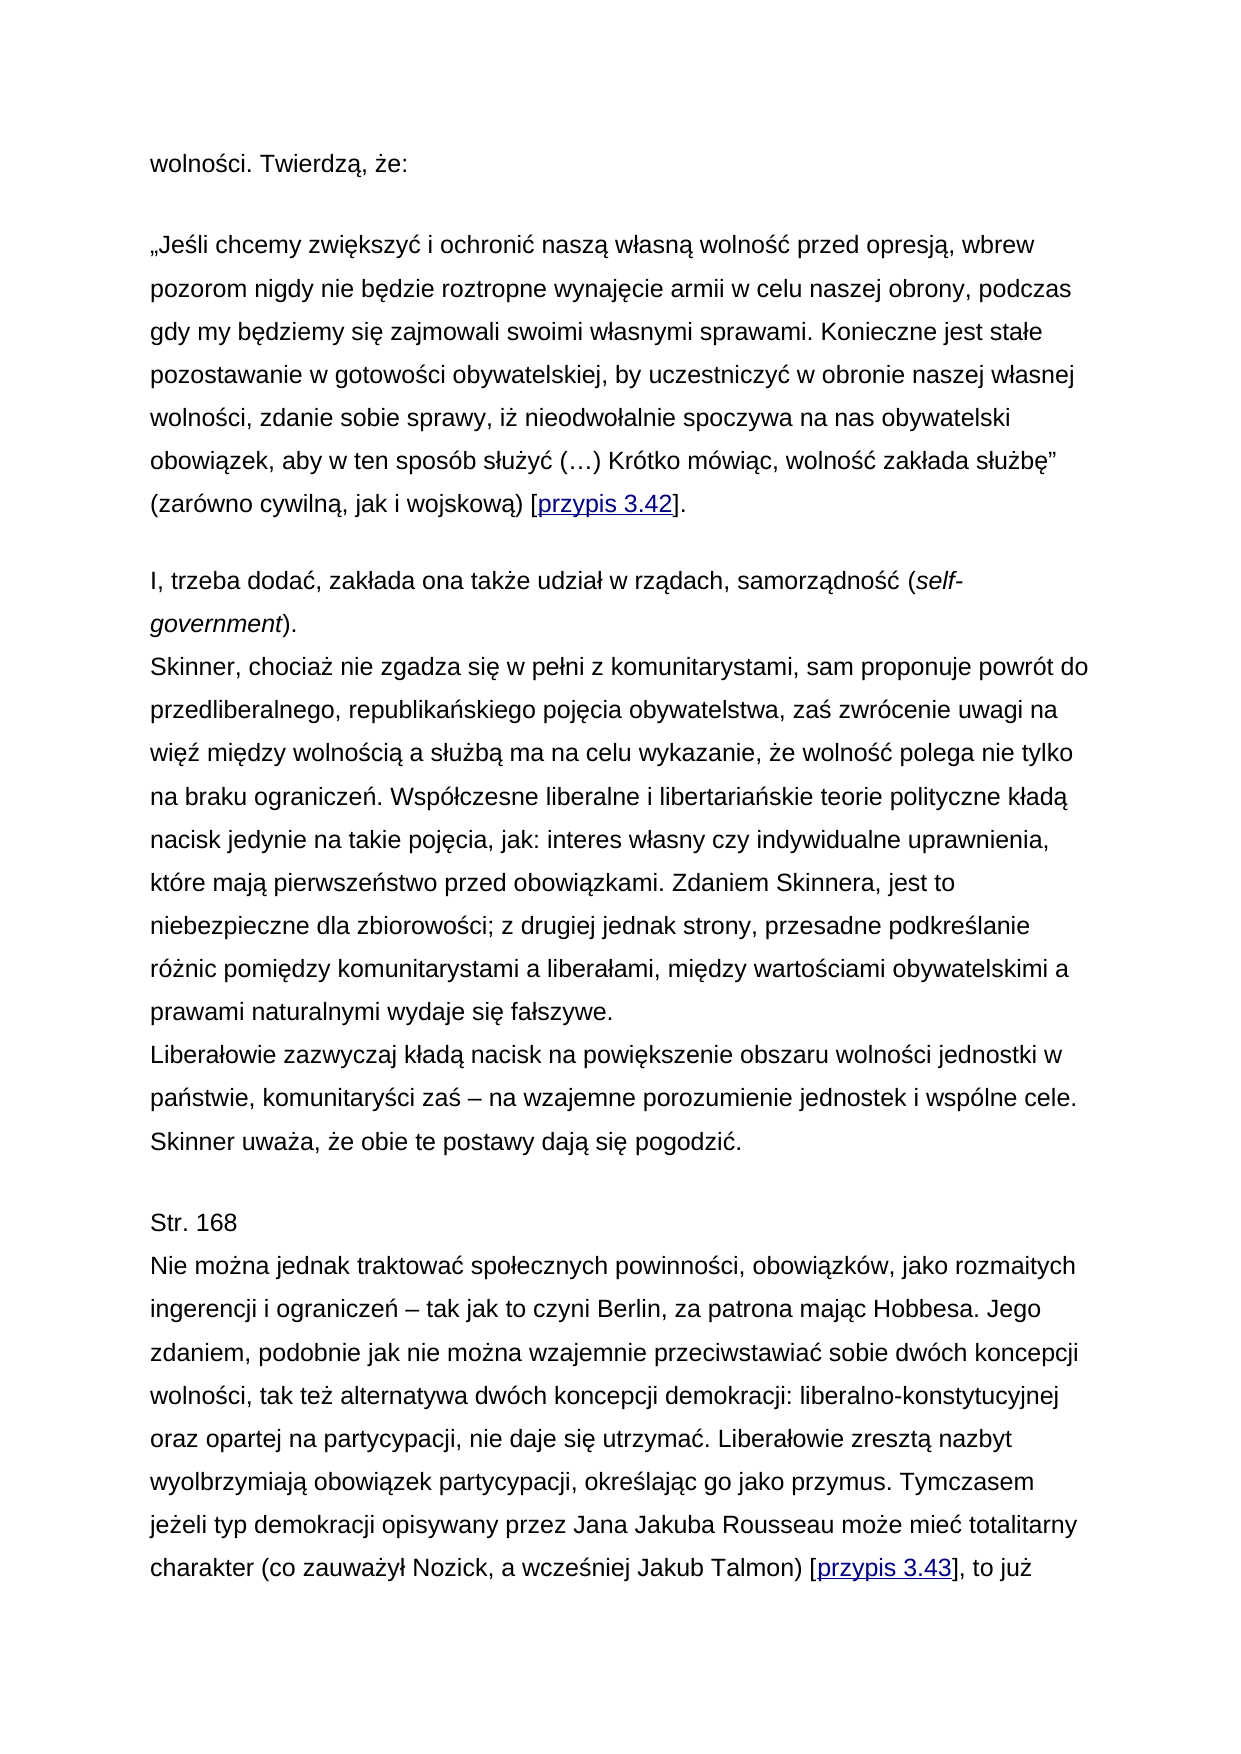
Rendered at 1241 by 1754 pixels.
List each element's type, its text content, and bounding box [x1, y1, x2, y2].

text wolności. Twierdzą, że: [150, 149, 1091, 178]
text Str. 168 [150, 1208, 1091, 1237]
text I, trzeba dodać, zakłada ona także udział w rządach, samorządność (self-government). [150, 566, 1091, 638]
text Liberałowie zazwyczaj kładą nacisk na powiększenie obszaru wolności jednostki w państwie, komunitaryści zaś – na wzajemne porozumienie jednostek i wspólne cele. Skinner uważa, że obie te postawy dają się pogodzić. [150, 1040, 1091, 1155]
text Nie można jednak traktować społecznych powinności, obowiązków, jako rozmaitych ingerencji i ograniczeń – tak jak to czyni Berlin, za patrona mając Hobbesa. Jego zdaniem, podobnie jak nie można wzajemnie przeciwstawiać sobie dwóch koncepcji wolności, tak też alternatywa dwóch koncepcji demokracji: liberalno-konstytucyjnej oraz opartej na partycypacji, nie daje się utrzymać. Liberałowie zresztą nazbyt wyolbrzymiają obowiązek partycypacji, określając go jako przymus. Tymczasem jeżeli typ demokracji opisywany przez Jana Jakuba Rousseau może mieć totalitarny charakter (co zauważył Nozick, a wcześniej Jakub Talmon) [przypis 3.43], to już [150, 1251, 1091, 1582]
text Skinner, chociaż nie zgadza się w pełni z komunitarystami, sam proponuje powrót do przedliberalnego, republikańskiego pojęcia obywatelstwa, zaś zwrócenie uwagi na więź między wolnością a służbą ma na celu wykazanie, że wolność polega nie tylko na braku ograniczeń. Współczesne liberalne i libertariańskie teorie polityczne kładą nacisk jedynie na takie pojęcia, jak: interes własny czy indywidualne uprawnienia, które mają pierwszeństwo przed obowiązkami. Zdaniem Skinnera, jest to niebezpieczne dla zbiorowości; z drugiej jednak strony, przesadne podkreślanie różnic pomiędzy komunitarystami a liberałami, między wartościami obywatelskimi a prawami naturalnymi wydaje się fałszywe. [150, 652, 1091, 1026]
text „Jeśli chcemy zwiększyć i ochronić naszą własną wolność przed opresją, wbrew pozorom nigdy nie będzie roztropne wynajęcie armii w celu naszej obrony, podczas gdy my będziemy się zajmowali swoimi własnymi sprawami. Konieczne jest stałe pozostawanie w gotowości obywatelskiej, by uczestniczyć w obronie naszej własnej wolności, zdanie sobie sprawy, iż nieodwołalnie spoczywa na nas obywatelski obowiązek, aby w ten sposób służyć (…) Krótko mówiąc, wolność zakłada służbę” (zarówno cywilną, jak i wojskową) [przypis 3.42]. [150, 231, 1091, 518]
